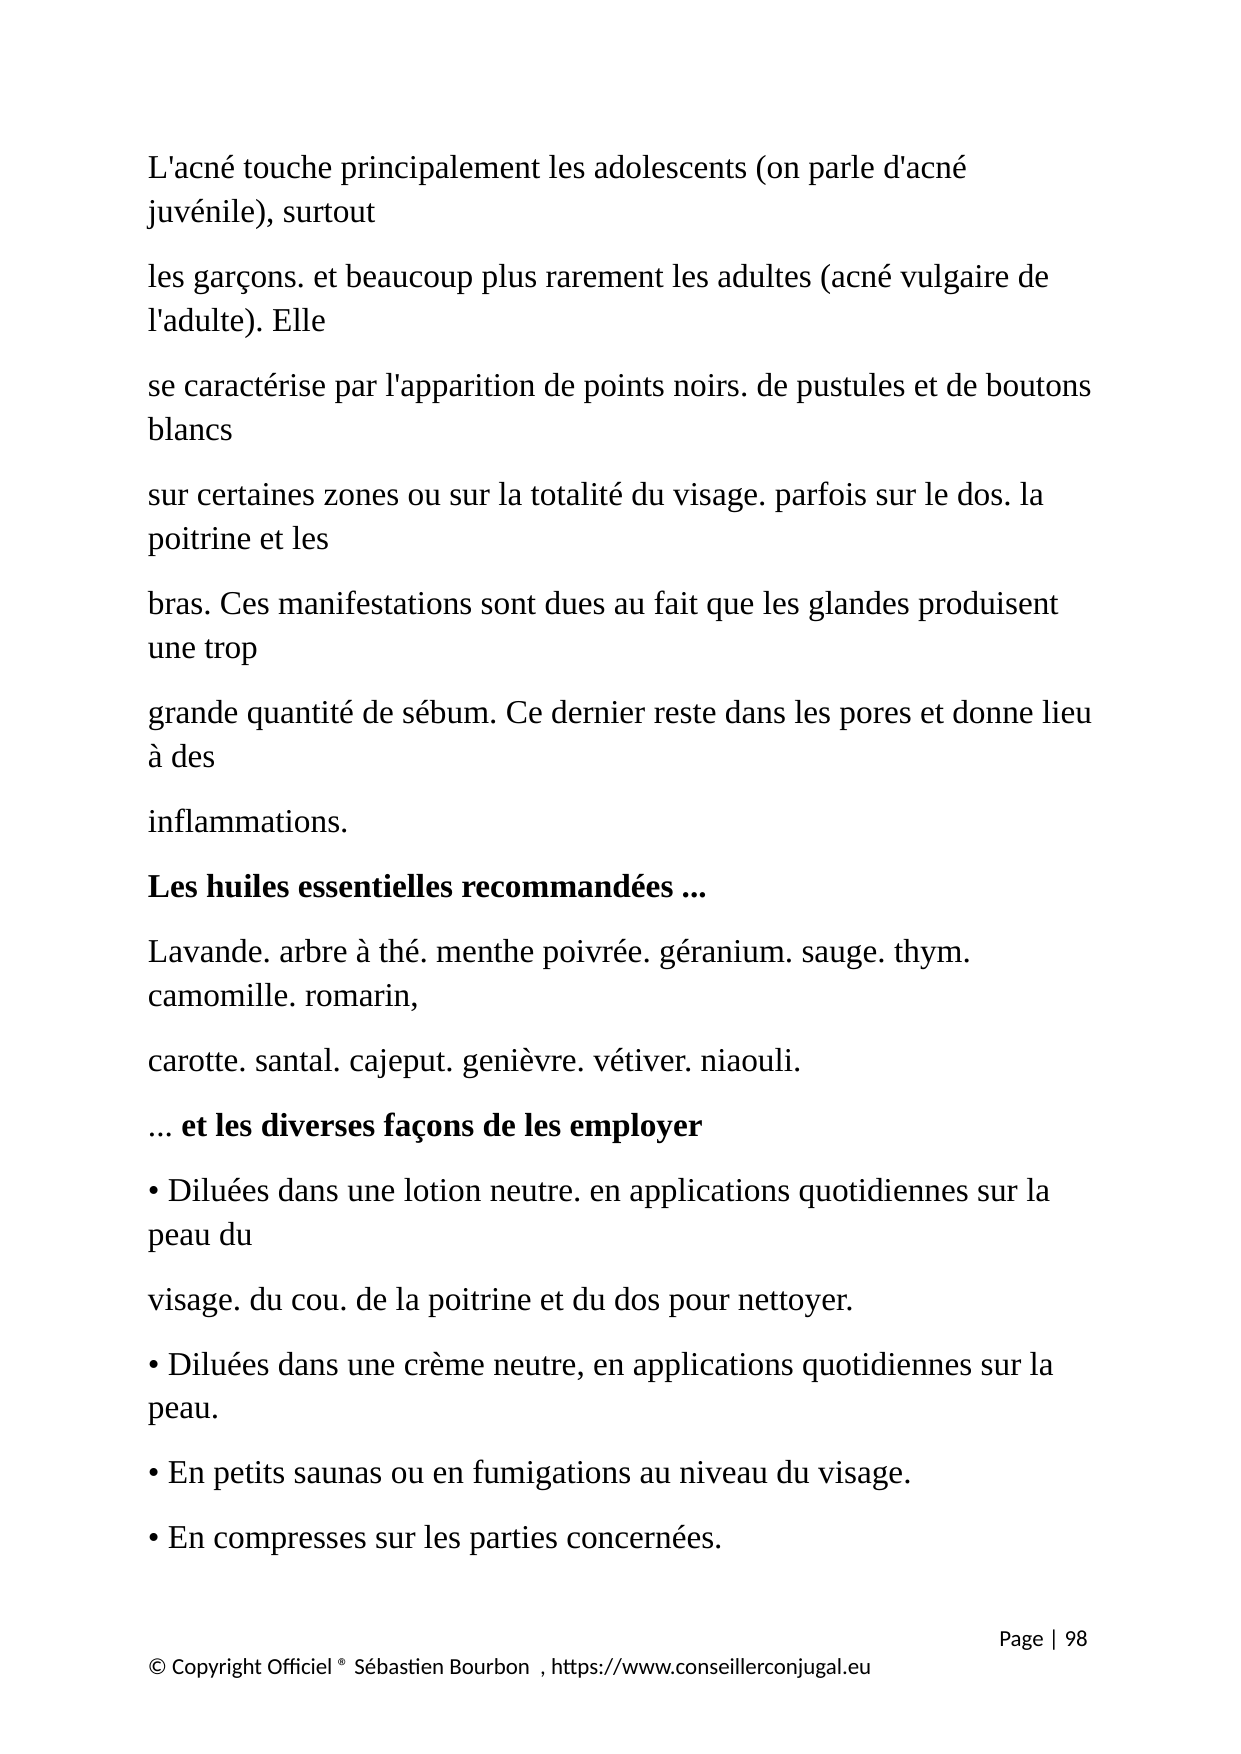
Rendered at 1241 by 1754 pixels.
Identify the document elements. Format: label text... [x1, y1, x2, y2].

text L'acné touche principalement les adolescents (on parle d'acné juvénile), surtout [148, 148, 1093, 230]
text grande quantité de sébum. Ce dernier reste dans les pores et donne lieu à des [148, 692, 1093, 775]
text • Diluées dans une crème neutre, en applications quotidiennes sur la peau. [148, 1344, 1093, 1426]
text • En compresses sur les parties concernées. [148, 1518, 1093, 1556]
text • Diluées dans une lotion neutre. en applications quotidiennes sur la peau du [148, 1170, 1093, 1252]
text Les huiles essentielles recommandées ... [148, 866, 1093, 904]
text bras. Ces manifestations sont dues au fait que les glandes produisent une trop [148, 583, 1093, 666]
text Lavande. arbre à thé. menthe poivrée. géranium. sauge. thym. camomille. romarin, [148, 931, 1093, 1013]
text ... et les diverses façons de les employer [148, 1105, 1093, 1143]
text inflammations. [148, 801, 1093, 840]
text sur certaines zones ou sur la totalité du visage. parfois sur le dos. la poitrine et les [148, 474, 1093, 557]
text carotte. santal. cajeput. genièvre. vétiver. niaouli. [148, 1040, 1093, 1078]
text visage. du cou. de la poitrine et du dos pour nettoyer. [148, 1279, 1093, 1317]
text se caractérise par l'apparition de points noirs. de pustules et de boutons blancs [148, 366, 1093, 448]
text • En petits saunas ou en fumigations au niveau du visage. [148, 1453, 1093, 1491]
text les garçons. et beaucoup plus rarement les adultes (acné vulgaire de l'adulte). Elle [148, 257, 1093, 339]
